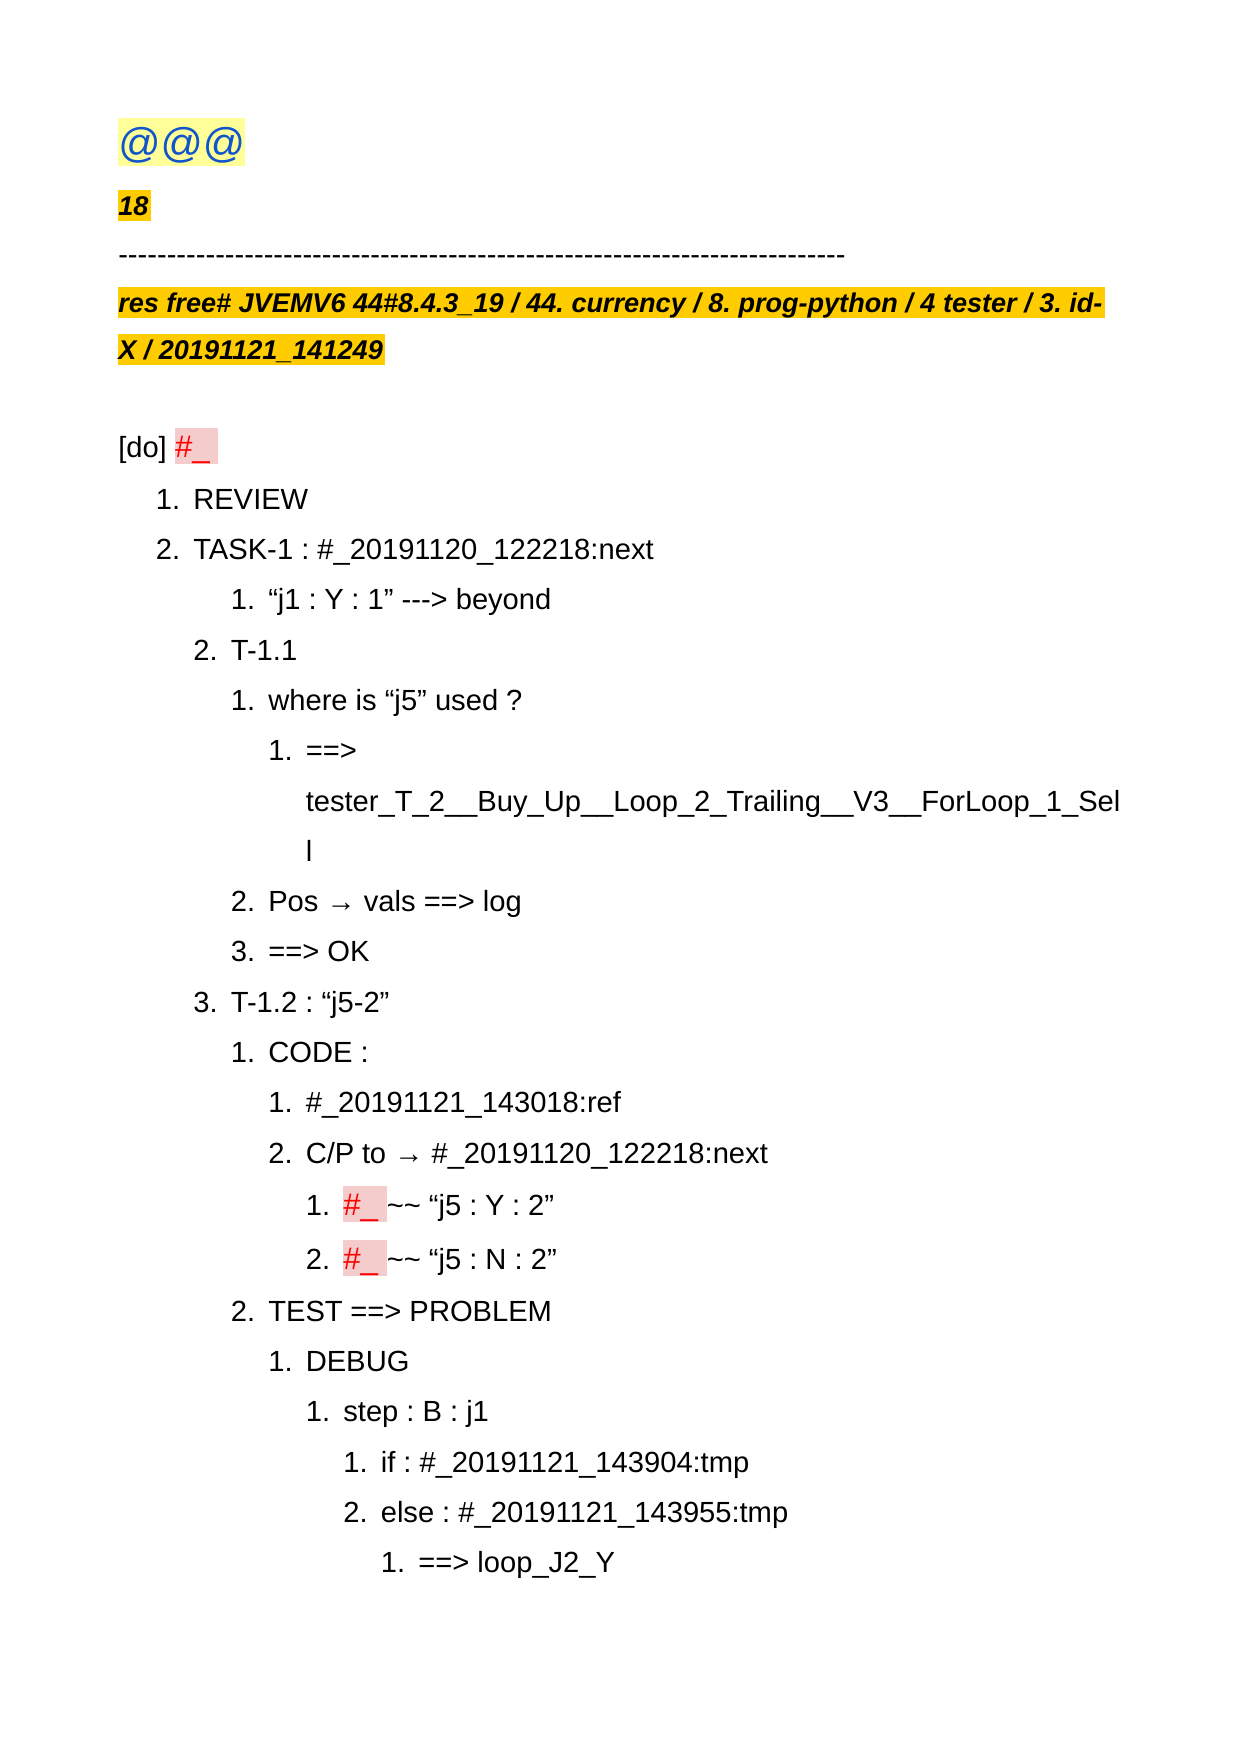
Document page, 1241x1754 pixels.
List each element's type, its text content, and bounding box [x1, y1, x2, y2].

list if : #_20191121_143904:tmp [343, 1445, 1122, 1478]
list step : B : j1 [306, 1394, 1122, 1428]
list ==> OK [231, 934, 1122, 968]
list CODE : [231, 1035, 1122, 1069]
text [do] #_ [118, 428, 1122, 464]
list ==> loop_J2_Y [381, 1545, 1122, 1579]
list TASK-1 : #_20191120_122218:next [156, 532, 1122, 566]
list #_ ~~ “j5 : N : 2” [306, 1240, 1122, 1276]
list Pos → vals ==> log [231, 884, 1122, 918]
list TEST ==> PROBLEM [231, 1294, 1122, 1327]
list T-1.2 : “j5-2” [193, 985, 1122, 1018]
text 18 [118, 190, 1122, 221]
text --------------------------------------------------------------------------- [118, 237, 1122, 270]
list DEBUG [268, 1344, 1122, 1378]
text @@@ [118, 118, 1122, 166]
list #_ ~~ “j5 : Y : 2” [306, 1186, 1122, 1222]
list where is “j5” used ? [231, 683, 1122, 716]
list ==> tester_T_2__Buy_Up__Loop_2_Trailing__V3__ForLoop_1_Sell [268, 733, 1122, 867]
list T-1.1 [193, 633, 1122, 666]
list REVIEW [156, 482, 1122, 515]
list else : #_20191121_143955:tmp [343, 1495, 1122, 1528]
list #_20191121_143018:ref [268, 1085, 1122, 1119]
text res free# JVEMV6 44#8.4.3_19 / 44. currency / 8. prog-python / 4 tester / 3. id-X / 20191121_141249 [118, 287, 1122, 365]
list “j1 : Y : 1” ---> beyond [231, 582, 1122, 616]
list C/P to → #_20191120_122218:next [268, 1136, 1122, 1169]
